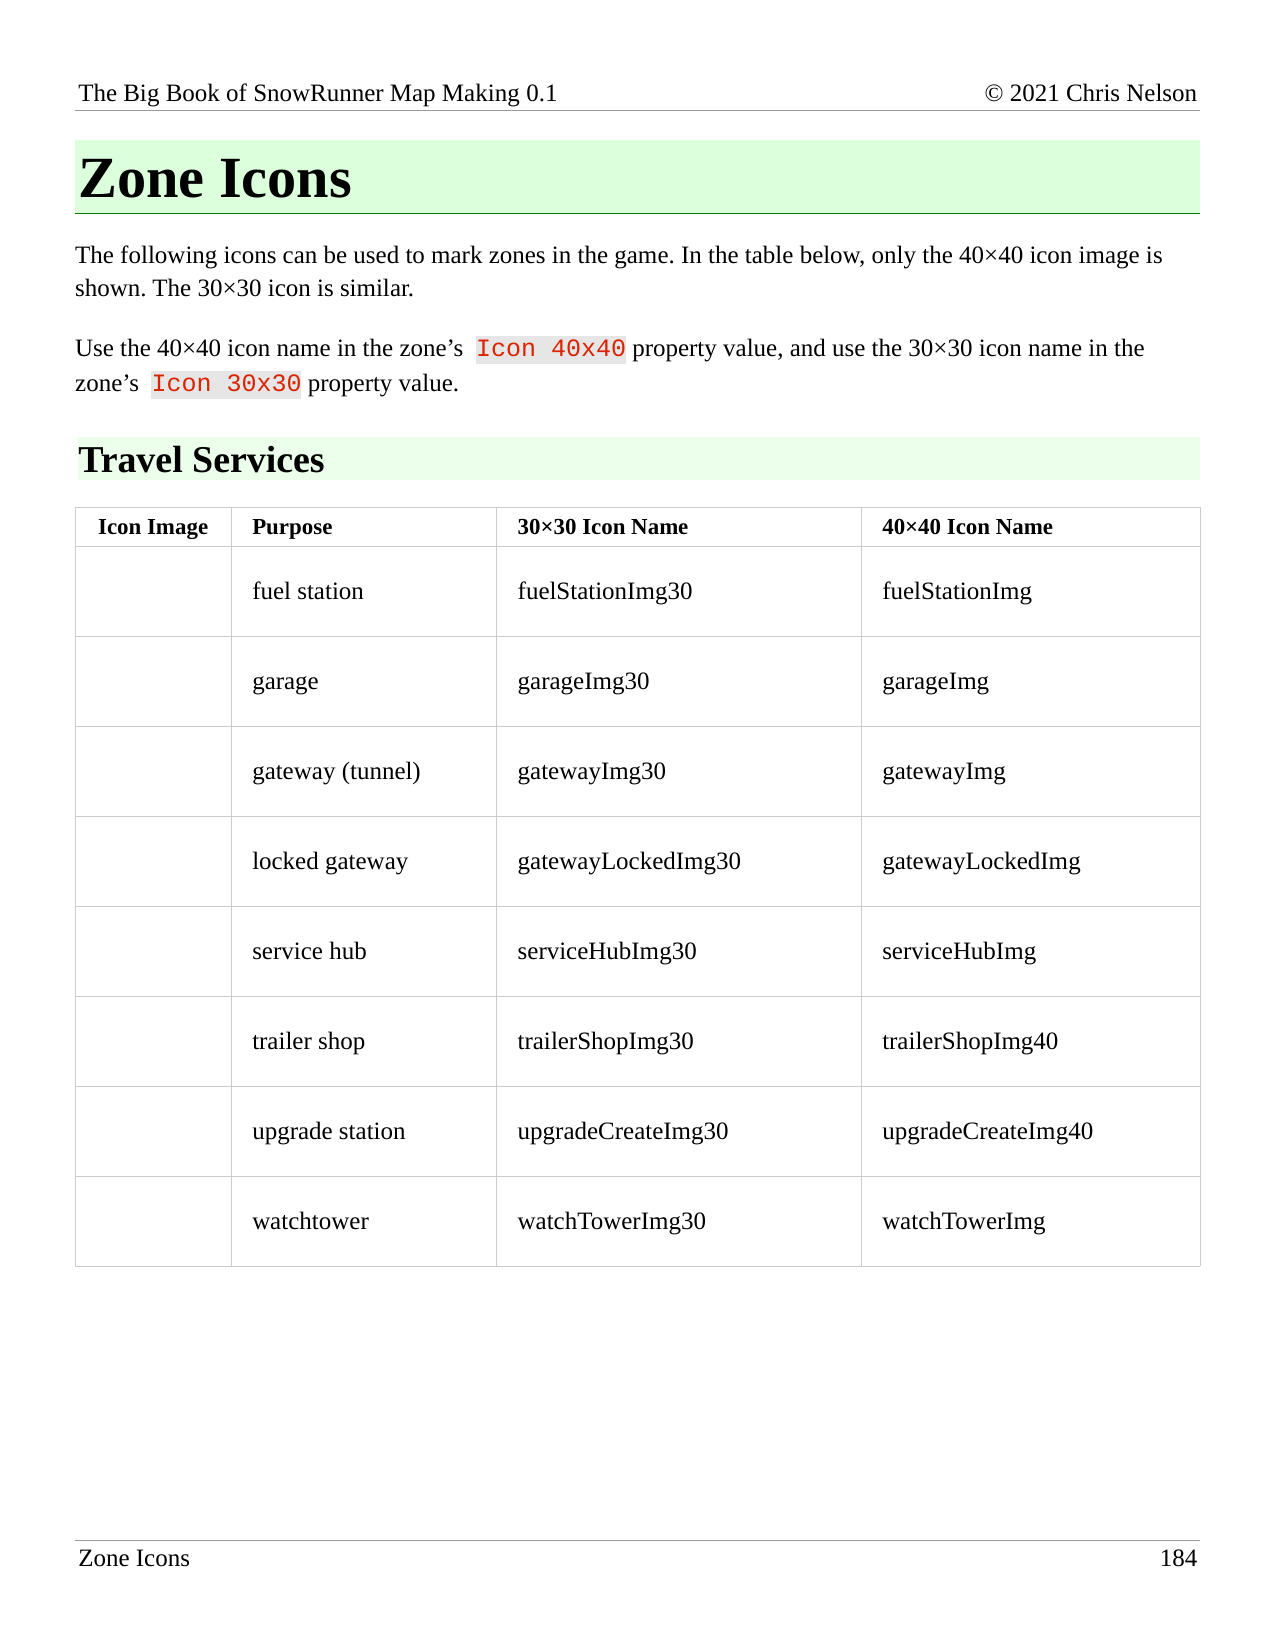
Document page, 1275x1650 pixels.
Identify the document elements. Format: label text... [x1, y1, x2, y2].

subtitle Zone Icons [75, 140, 1200, 213]
table_cell watchTowerImg [862, 1177, 1200, 1266]
table_cell [76, 547, 231, 636]
table_cell upgrade station [232, 1087, 496, 1176]
table_cell [76, 817, 231, 906]
table_cell serviceHubImg30 [497, 907, 861, 996]
table_cell service hub [232, 907, 496, 996]
table_header Icon Image [76, 508, 231, 546]
table_cell [76, 727, 231, 816]
table_header Purpose [232, 508, 496, 546]
table_cell [76, 637, 231, 726]
table_cell upgradeCreateImg30 [497, 1087, 861, 1176]
table_cell gatewayImg [862, 727, 1200, 816]
text The following icons can be used to mark zones in the game. In the table below, only the 40×40 icon image is shown. The 30×30 icon is similar. [75, 240, 1200, 302]
text Use the 40×40 icon name in the zone’s Icon 40x40 property value, and use the 30×30 icon name in the zone’s Icon 30x30 property value. [75, 333, 1200, 399]
table_header 40×40 Icon Name [862, 508, 1200, 546]
table_cell gatewayLockedImg [862, 817, 1200, 906]
table_cell serviceHubImg [862, 907, 1200, 996]
table_cell watchTowerImg30 [497, 1177, 861, 1266]
table_cell [76, 907, 231, 996]
table_cell trailer shop [232, 997, 496, 1086]
table_cell locked gateway [232, 817, 496, 906]
table_cell [76, 997, 231, 1086]
table_cell gatewayImg30 [497, 727, 861, 816]
table_cell fuelStationImg [862, 547, 1200, 636]
subtitle Travel Services [78, 437, 1200, 480]
table_cell trailerShopImg40 [862, 997, 1200, 1086]
table_cell garage [232, 637, 496, 726]
table_cell [76, 1177, 231, 1266]
table_cell fuelStationImg30 [497, 547, 861, 636]
table_cell [76, 1087, 231, 1176]
table_cell gateway (tunnel) [232, 727, 496, 816]
table_cell watchtower [232, 1177, 496, 1266]
table_cell garageImg [862, 637, 1200, 726]
table_cell fuel station [232, 547, 496, 636]
table_cell trailerShopImg30 [497, 997, 861, 1086]
table_cell gatewayLockedImg30 [497, 817, 861, 906]
table_cell upgradeCreateImg40 [862, 1087, 1200, 1176]
table_header 30×30 Icon Name [497, 508, 861, 546]
table_cell garageImg30 [497, 637, 861, 726]
